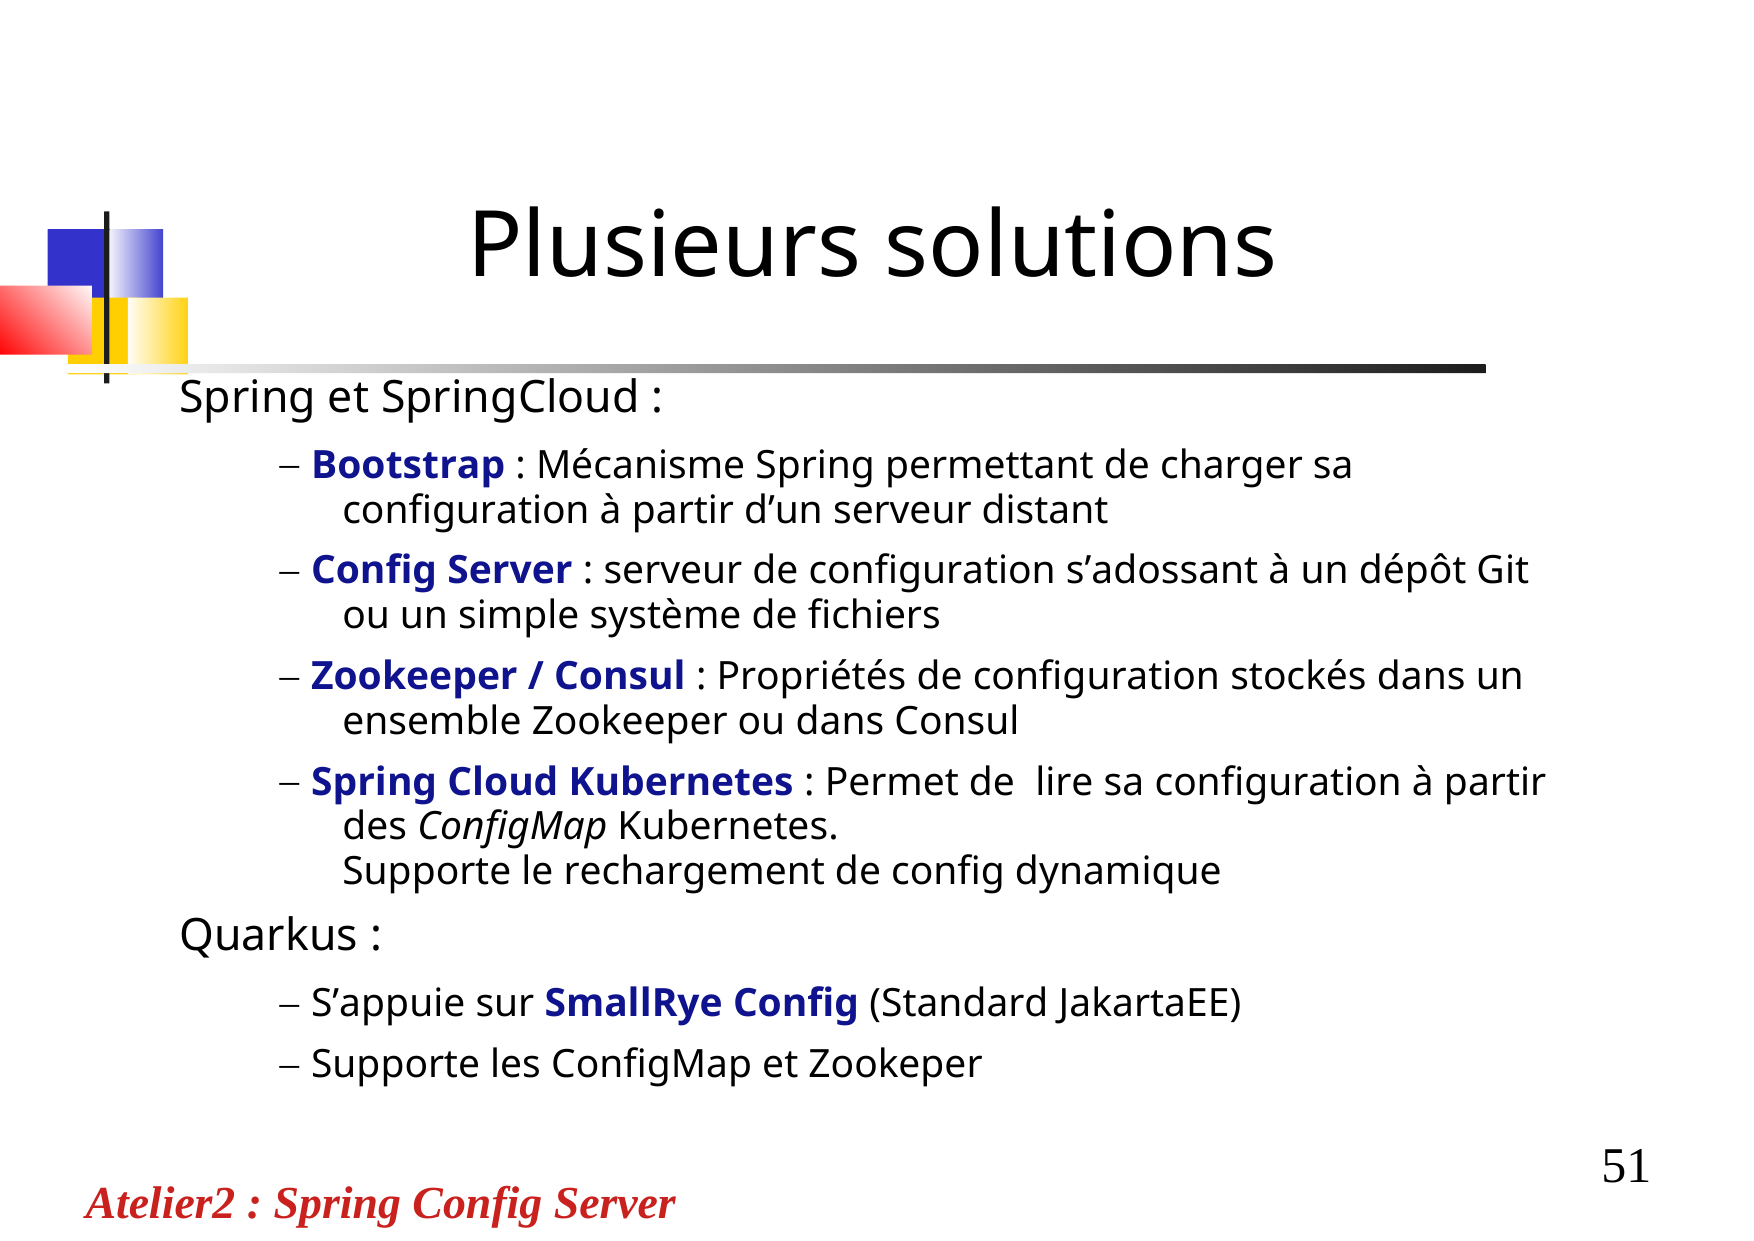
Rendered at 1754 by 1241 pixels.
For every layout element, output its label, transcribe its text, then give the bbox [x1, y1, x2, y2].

list Spring et SpringCloud : Bootstrap : Mécanisme Spring permettant de charger sa configuration à partir d’un serveur distant Config Server : serveur de configuration s’adossant à un dépôt Git ou un simple système de fichiers Zookeeper / Consul : Propriétés de configuration stockés dans un ensemble Zookeeper ou dans Consul Spring Cloud Kubernetes : Permet de lire sa configuration à partir des ConfigMap Kubernetes. Supporte le rechargement de config dynamique Quarkus : S’appuie sur SmallRye Config (Standard JakartaEE) Supporte les ConfigMap et Zookeper [179, 371, 1567, 1091]
title Plusieurs solutions [179, 139, 1567, 351]
text_box Atelier2 : Spring Config Server [70, 1169, 717, 1237]
